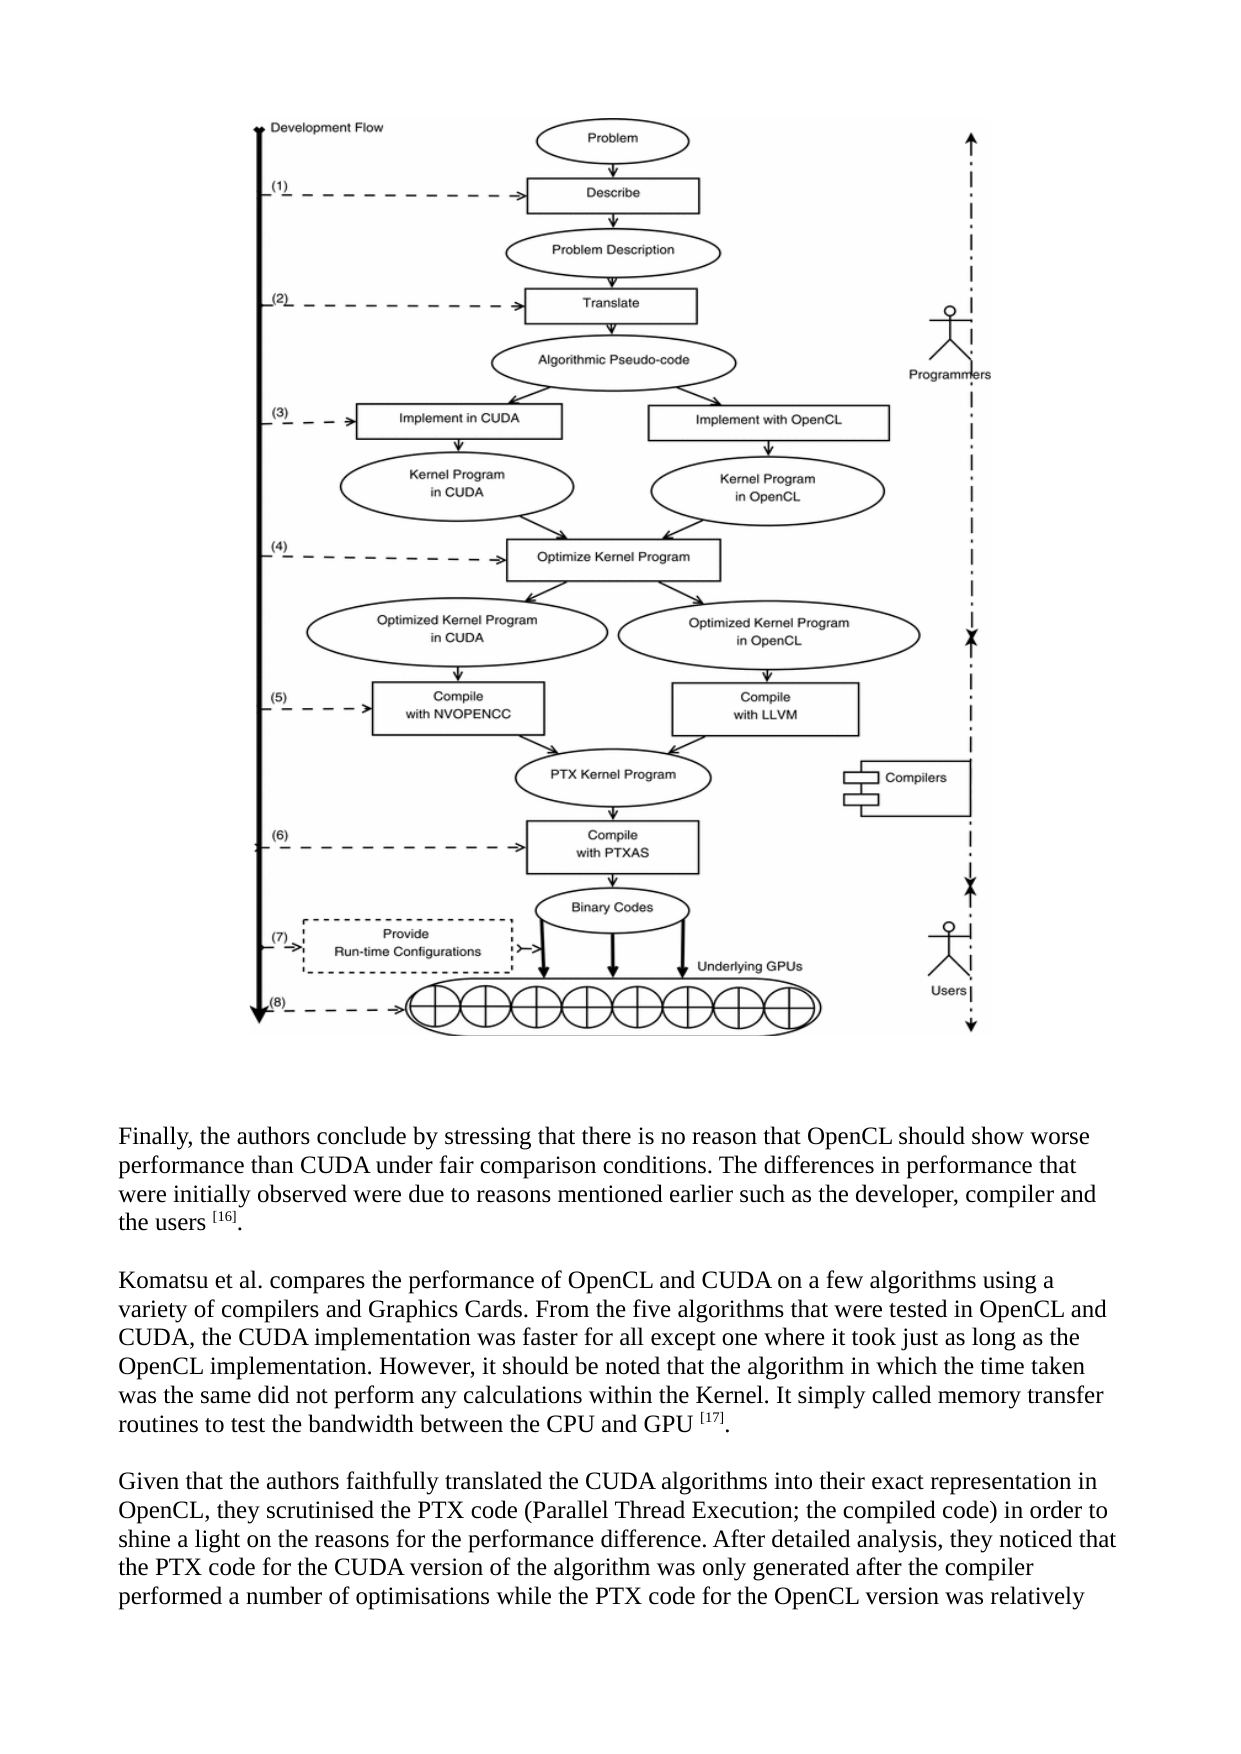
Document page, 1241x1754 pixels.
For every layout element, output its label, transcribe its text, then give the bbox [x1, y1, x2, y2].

text Finally, the authors conclude by stressing that there is no reason that OpenCL should show worse performance than CUDA under fair comparison conditions. The differences in performance that were initially observed were due to reasons mentioned earlier such as the developer, compiler and the users [16]. [118, 1121, 1122, 1236]
text Komatsu et al. compares the performance of OpenCL and CUDA on a few algorithms using a variety of compilers and Graphics Cards. From the five algorithms that were tested in OpenCL and CUDA, the CUDA implementation was faster for all except one where it took just as long as the OpenCL implementation. However, it should be noted that the algorithm in which the time taken was the same did not perform any calculations within the Kernel. It simply called memory transfer routines to test the bandwidth between the CPU and GPU [17]. [118, 1265, 1122, 1437]
text Given that the authors faithfully translated the CUDA algorithms into their exact representation in OpenCL, they scrutinised the PTX code (Parallel Thread Execution; the compiled code) in order to shine a light on the reasons for the performance difference. After detailed analysis, they noticed that the PTX code for the CUDA version of the algorithm was only generated after the compiler performed a number of optimisations while the PTX code for the OpenCL version was relatively [118, 1466, 1122, 1610]
